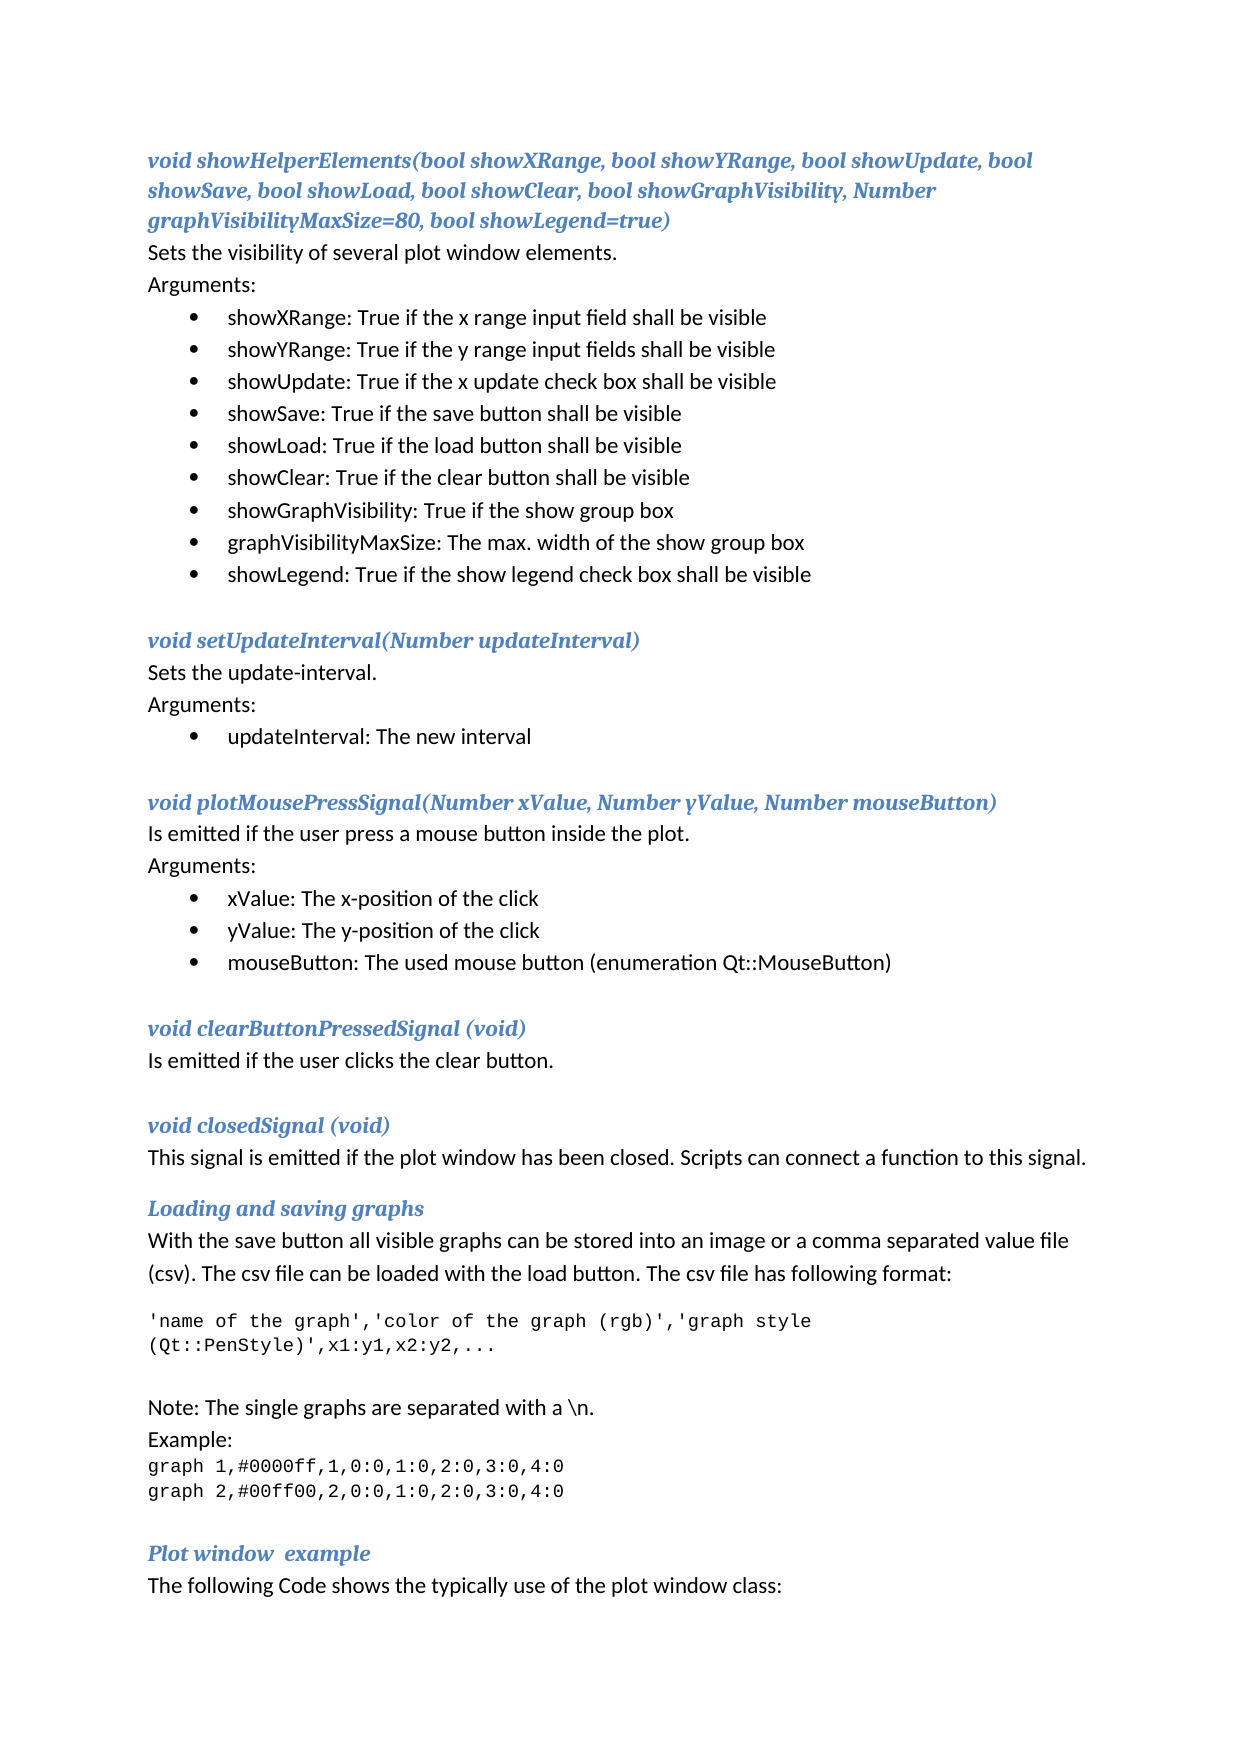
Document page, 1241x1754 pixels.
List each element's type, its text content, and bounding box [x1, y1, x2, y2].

list showYRange: True if the y range input fields shall be visible [190, 335, 1093, 363]
list showSave: True if the save button shall be visible [190, 399, 1093, 427]
text Sets the update-interval. [148, 658, 1093, 686]
list updateInterval: The new interval [190, 722, 1093, 750]
text Arguments: [148, 690, 1093, 718]
list showLegend: True if the show legend check box shall be visible [190, 560, 1093, 588]
list xValue: The x-position of the click [190, 884, 1093, 912]
list yValue: The y-position of the click [190, 916, 1093, 944]
list graphVisibilityMaxSize: The max. width of the show group box [190, 528, 1093, 556]
subtitle void closedSignal (void) [148, 1113, 1093, 1139]
list showGraphVisibility: True if the show group box [190, 496, 1093, 524]
subtitle Loading and saving graphs [148, 1196, 1093, 1223]
list showClear: True if the clear button shall be visible [190, 463, 1093, 492]
list showLoad: True if the load button shall be visible [190, 431, 1093, 459]
subtitle void showHelperElements(bool showXRange, bool showYRange, bool showUpdate, bool showSave, bool showLoad, bool showClear, bool showGraphVisibility, Number graphVisibilityMaxSize=80, bool showLegend=true) [148, 148, 1093, 234]
list showXRange: True if the x range input field shall be visible [190, 303, 1093, 331]
text graph 1,#0000ff,1,0:0,1:0,2:0,3:0,4:0 [148, 1457, 1093, 1478]
text Arguments: [148, 852, 1093, 880]
text Note: The single graphs are separated with a \n. [148, 1393, 1093, 1421]
text graph 2,#00ff00,2,0:0,1:0,2:0,3:0,4:0 [148, 1481, 1093, 1503]
text Is emitted if the user clicks the clear button. [148, 1046, 1093, 1074]
text Arguments: [148, 270, 1093, 298]
list mouseButton: The used mouse button (enumeration Qt::MouseButton) [190, 948, 1093, 976]
text Is emitted if the user press a mouse button inside the plot. [148, 819, 1093, 847]
text With the save button all visible graphs can be stored into an image or a comma separated value file (csv). The csv file can be loaded with the load button. The csv file has following format: [148, 1226, 1093, 1287]
text Sets the visibility of several plot window elements. [148, 238, 1093, 266]
subtitle void setUpdateInterval(Number updateInterval) [148, 627, 1093, 654]
subtitle void clearButtonPressedSignal (void) [148, 1016, 1093, 1042]
text This signal is emitted if the plot window has been closed. Scripts can connect a function to this signal. [148, 1143, 1093, 1171]
subtitle void plotMousePressSignal(Number xValue, Number yValue, Number mouseButton) [148, 789, 1093, 816]
text Example: [148, 1425, 1093, 1453]
text The following Code shows the typically use of the plot window class: [148, 1571, 1093, 1599]
list showUpdate: True if the x update check box shall be visible [190, 367, 1093, 395]
subtitle Plot window example [148, 1541, 1093, 1567]
text 'name of the graph','color of the graph (rgb)','graph style (Qt::PenStyle)',x1:y1,x2:y2,... [148, 1312, 1093, 1357]
